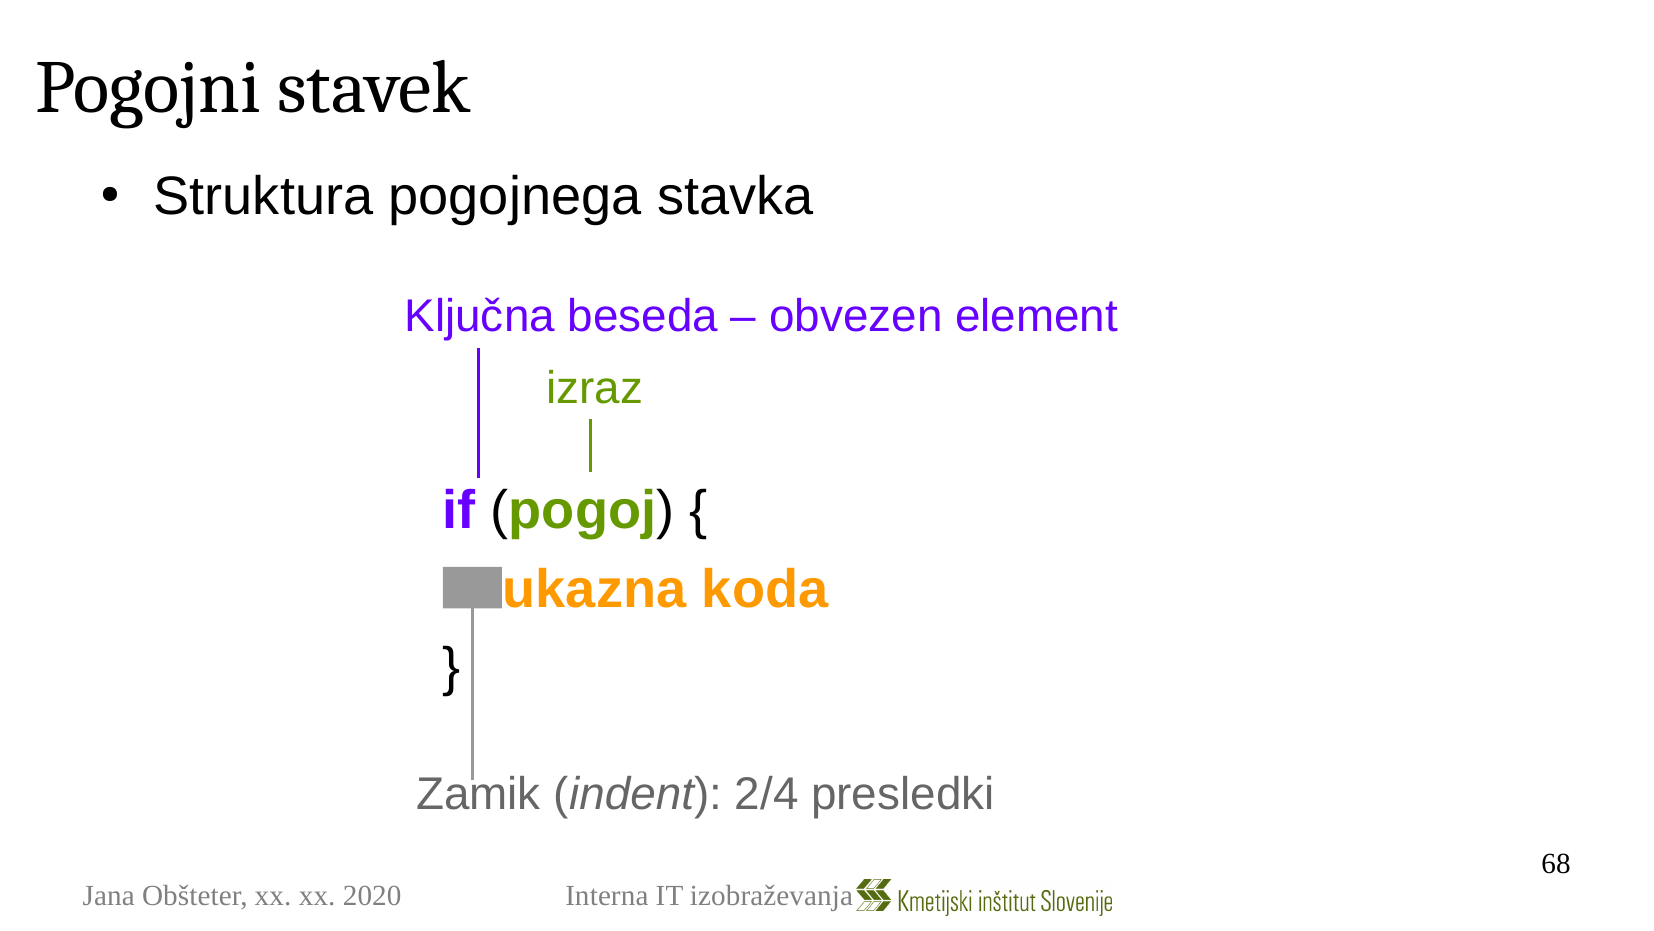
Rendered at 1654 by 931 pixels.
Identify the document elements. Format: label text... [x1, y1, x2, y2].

picture [856, 879, 1112, 916]
text_box Zamik (indent): 2/4 presledki [401, 760, 1205, 827]
title Pogojni stavek [35, 21, 1524, 154]
text_box izraz [531, 355, 934, 473]
list Struktura pogojnega stavka if (pogoj) { ukazna koda } [82, 165, 1642, 827]
text_box Ključna beseda – obvezen element [389, 282, 1193, 349]
text_box [442, 566, 502, 609]
